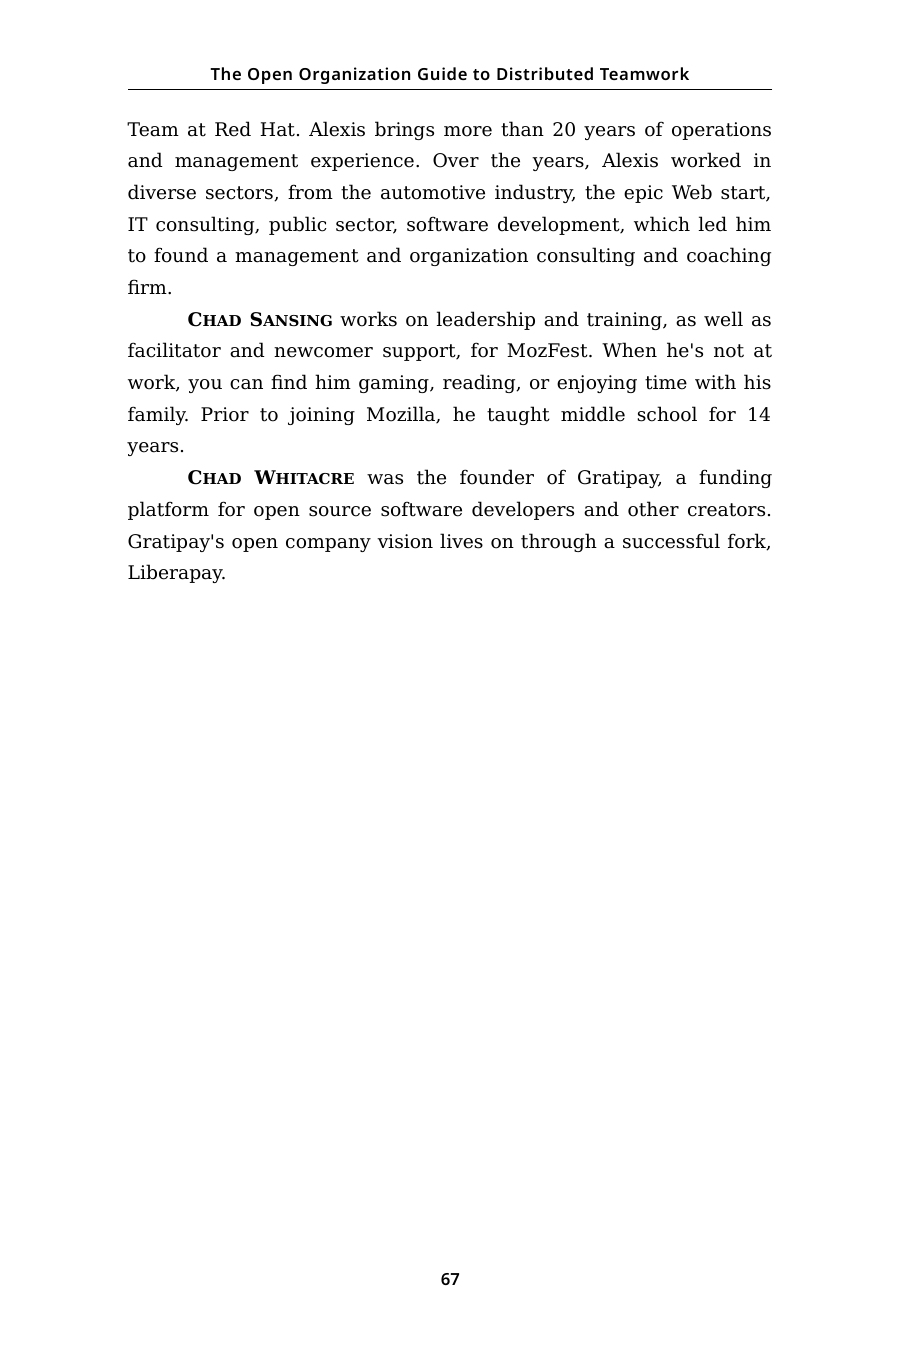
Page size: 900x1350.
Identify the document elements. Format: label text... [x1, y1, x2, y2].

text Chad Whitacre was the founder of Gratipay, a funding platform for open source software developers and other creators. Gratipay's open company vision lives on through a successful fork, Liberapay. [127, 467, 772, 584]
text Team at Red Hat. Alexis brings more than 20 years of operations and management experience. Over the years, Alexis worked in diverse sectors, from the automotive industry, the epic Web start, IT consulting, public sector, software development, which led him to found a management and organization consulting and coaching firm. [127, 118, 772, 299]
text Chad Sansing works on leadership and training, as well as facilitator and newcomer support, for MozFest. When he's not at work, you can find him gaming, reading, or enjoying time with his family. Prior to joining Mozilla, he taught middle school for 14 years. [127, 308, 772, 457]
